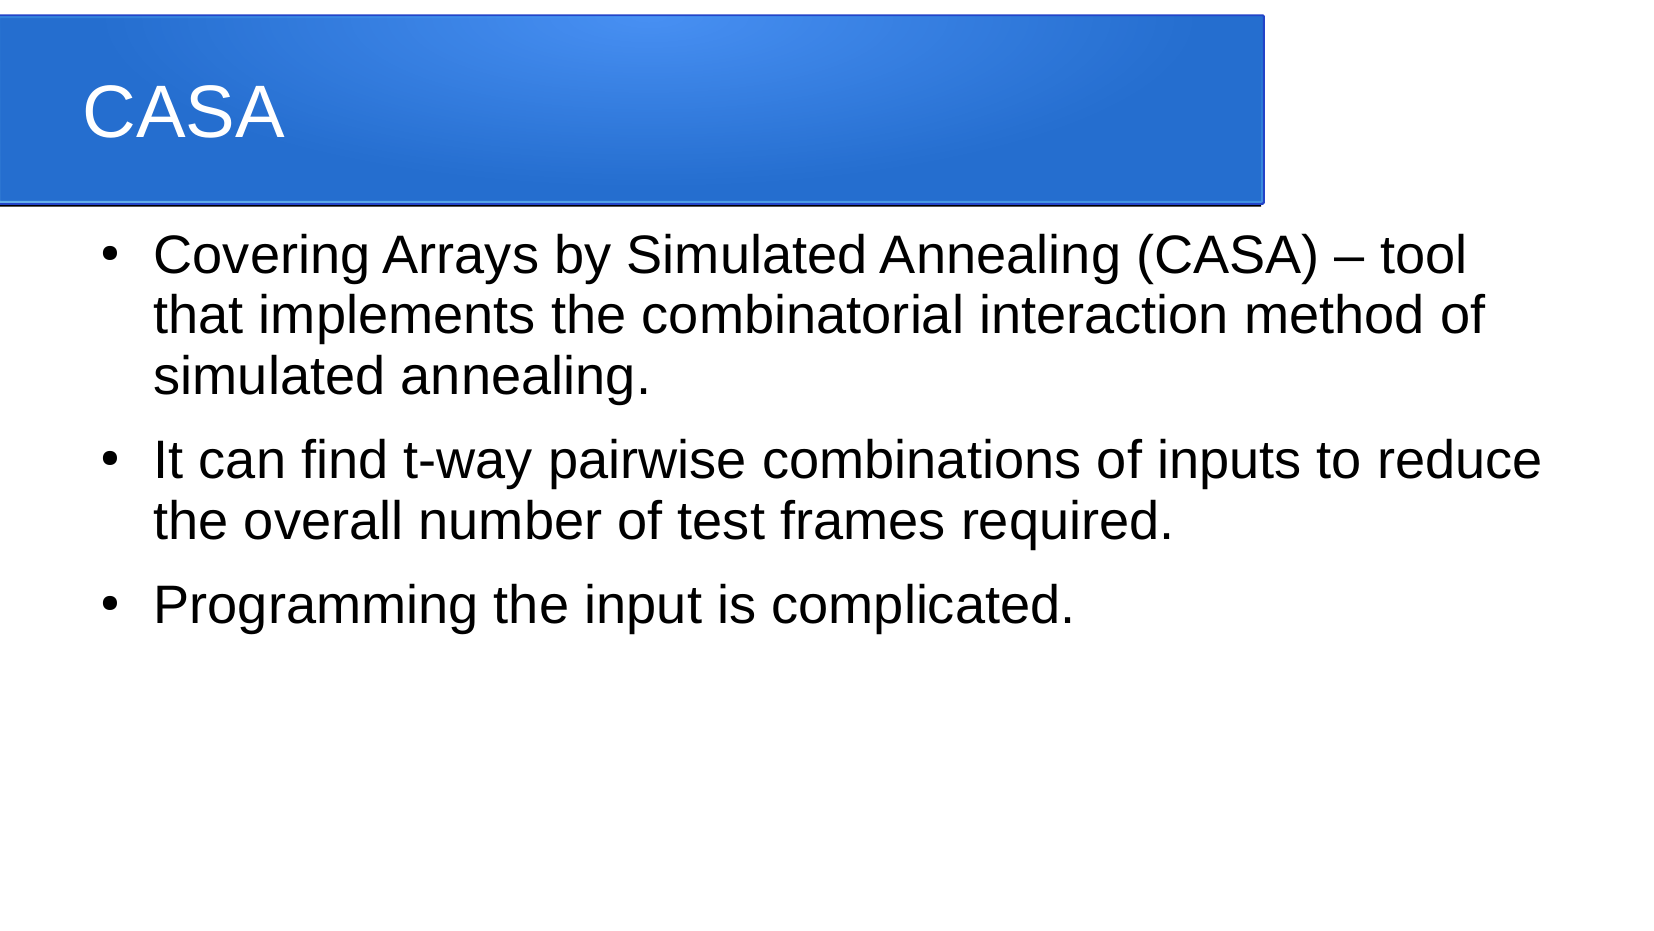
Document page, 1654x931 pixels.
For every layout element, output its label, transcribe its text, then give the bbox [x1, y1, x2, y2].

list Covering Arrays by Simulated Annealing (CASA) – tool that implements the combinatorial interaction method of simulated annealing. It can find t-way pairwise combinations of inputs to reduce the overall number of test frames required. Programming the input is complicated. [82, 224, 1571, 764]
title CASA [82, 35, 1235, 189]
